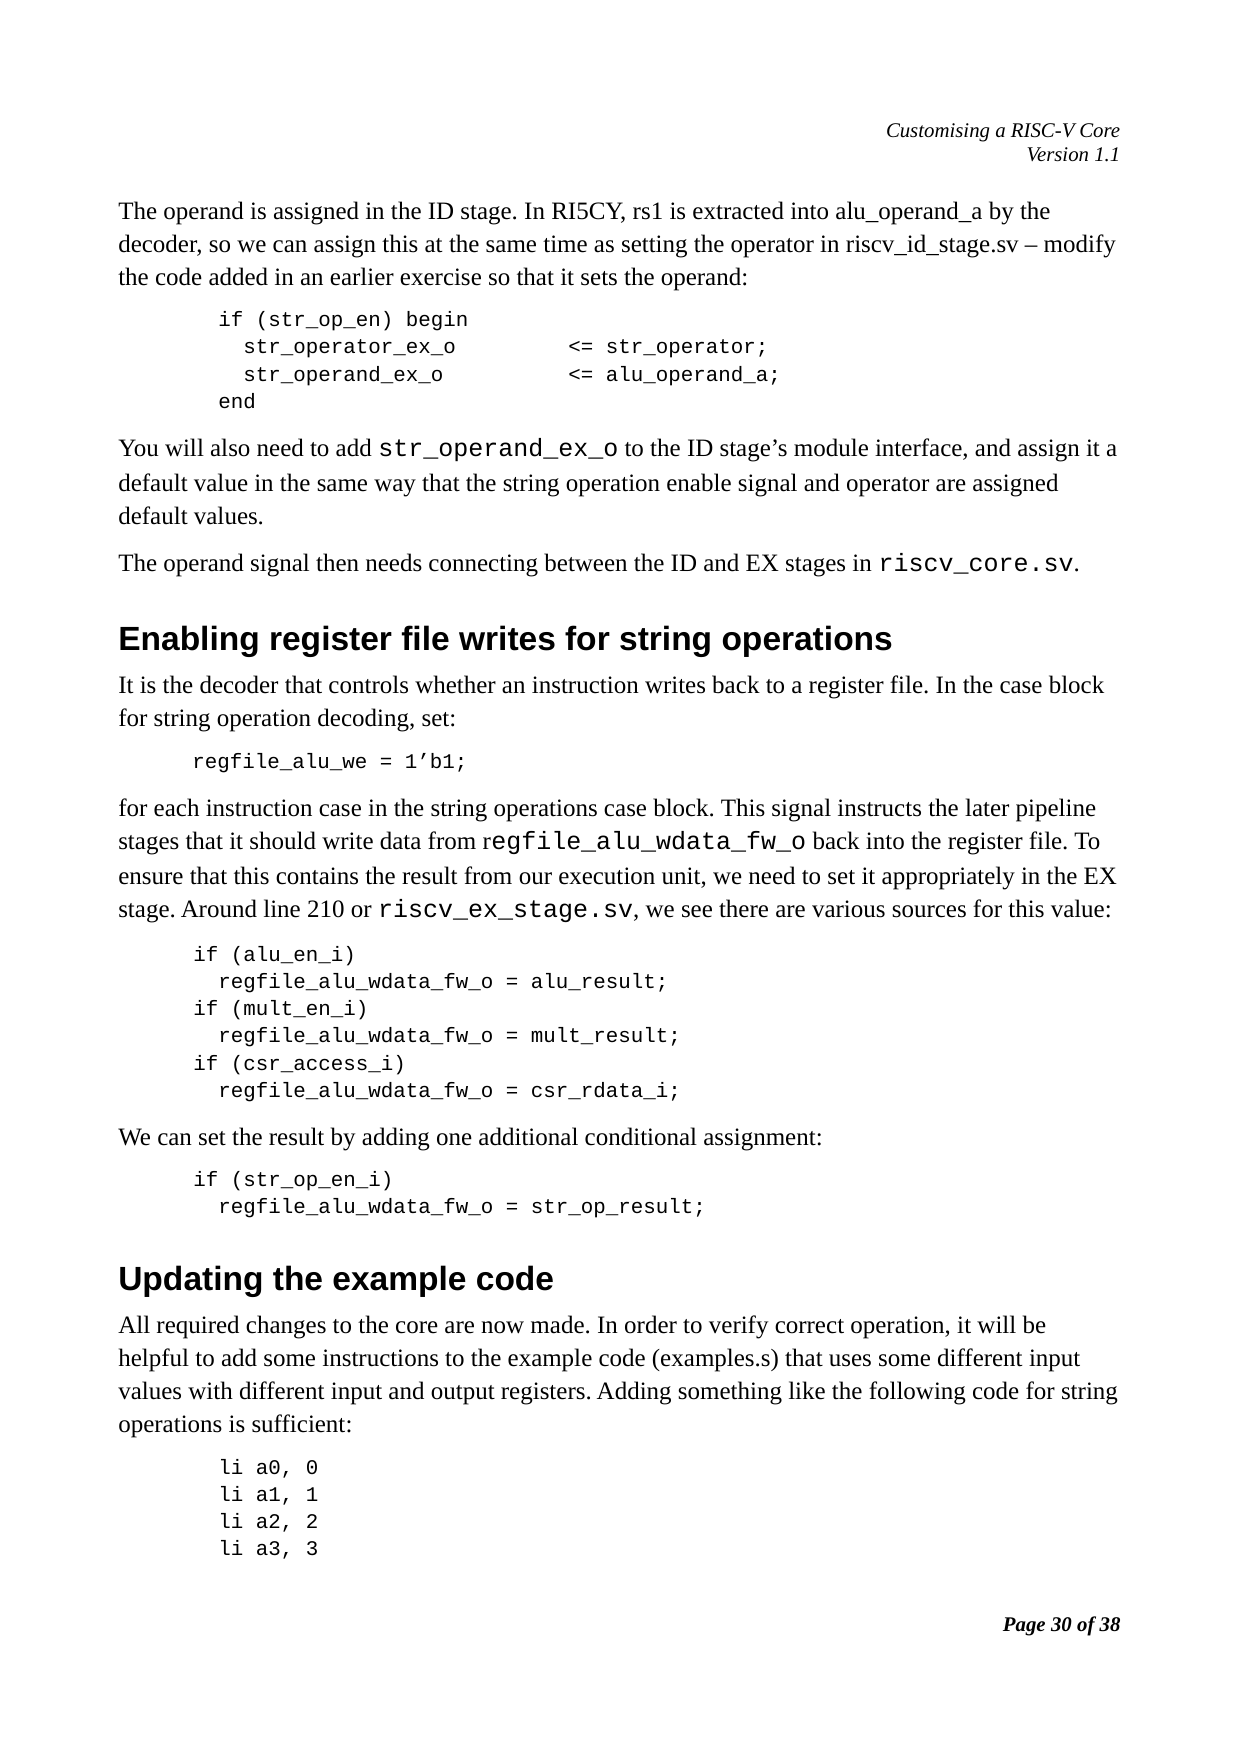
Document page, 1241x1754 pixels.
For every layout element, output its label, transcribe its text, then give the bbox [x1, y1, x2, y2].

text The operand signal then needs connecting between the ID and EX stages in riscv_core.sv. [118, 548, 1122, 579]
text if (alu_en_i) regfile_alu_wdata_fw_o = alu_result; if (mult_en_i) regfile_alu_wdata_fw_o = mult_result; if (csr_access_i) regfile_alu_wdata_fw_o = csr_rdata_i; [118, 944, 1122, 1103]
text li a0, 0 li a1, 1 li a2, 2 li a3, 3 [118, 1457, 1122, 1562]
text All required changes to the core are now made. In order to verify correct operation, it will be helpful to add some instructions to the example code (examples.s) that uses some different input values with different input and output registers. Adding something like the following code for string operations is sufficient: [118, 1310, 1122, 1438]
text We can set the result by adding one additional conditional assignment: [118, 1122, 1122, 1150]
text if (str_op_en_i) regfile_alu_wdata_fw_o = str_op_result; [118, 1169, 1122, 1220]
text You will also need to add str_operand_ex_o to the ID stage’s module interface, and assign it a default value in the same way that the string operation enable signal and operator are assigned default values. [118, 433, 1122, 529]
subtitle Enabling register file writes for string operations [118, 619, 1122, 658]
subtitle Updating the example code [118, 1259, 1122, 1298]
text It is the decoder that controls whether an instruction writes back to a register file. In the case block for string operation decoding, set: [118, 670, 1122, 732]
text for each instruction case in the string operations case block. This signal instructs the later pipeline stages that it should write data from regfile_alu_wdata_fw_o back into the register file. To ensure that this contains the result from our execution unit, we need to set it appropriately in the EX stage. Around line 210 or riscv_ex_stage.sv, we see there are various sources for this value: [118, 793, 1122, 925]
text regfile_alu_we = 1’b1; [118, 751, 1122, 775]
text if (str_op_en) begin str_operator_ex_o <= str_operator; str_operand_ex_o <= alu_operand_a; end [118, 309, 1122, 414]
text The operand is assigned in the ID stage. In RI5CY, rs1 is extracted into alu_operand_a by the decoder, so we can assign this at the same time as setting the operator in riscv_id_stage.sv – modify the code added in an earlier exercise so that it sets the operand: [118, 196, 1122, 291]
